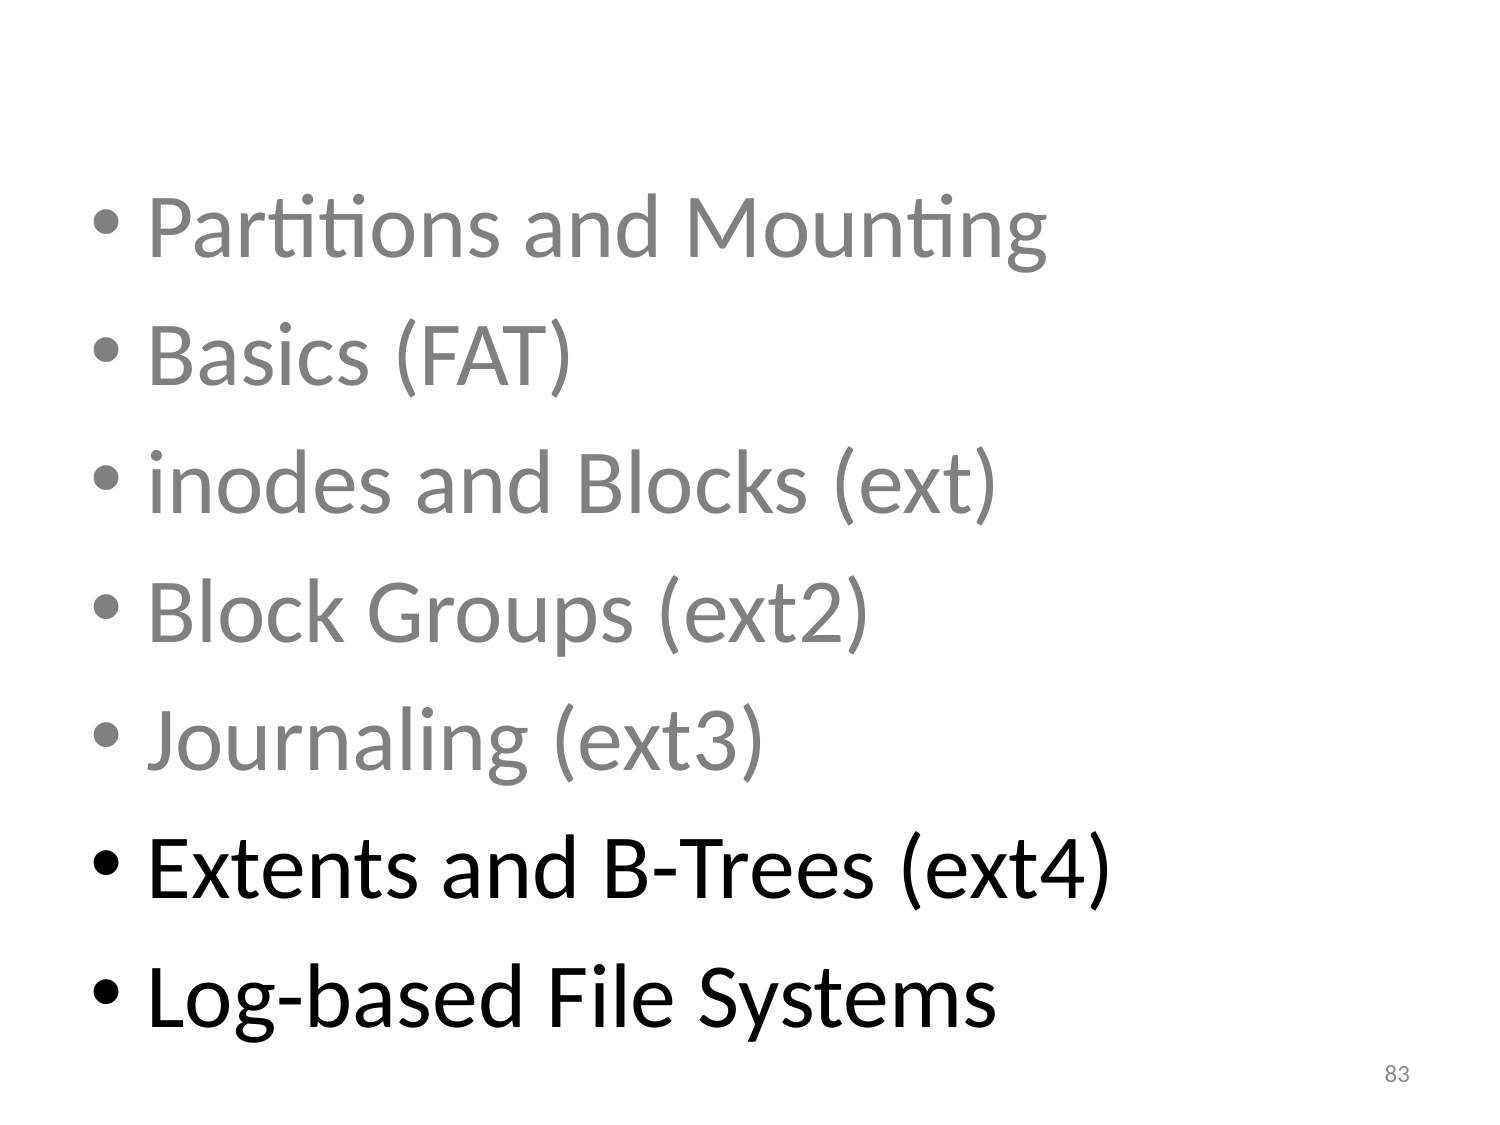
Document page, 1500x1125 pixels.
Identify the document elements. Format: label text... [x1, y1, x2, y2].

list Partitions and Mounting Basics (FAT) inodes and Blocks (ext) Block Groups (ext2) Journaling (ext3) Extents and B-Trees (ext4) Log-based File Systems [75, 128, 1425, 1083]
slide_number [1074, 1042, 1425, 1103]
